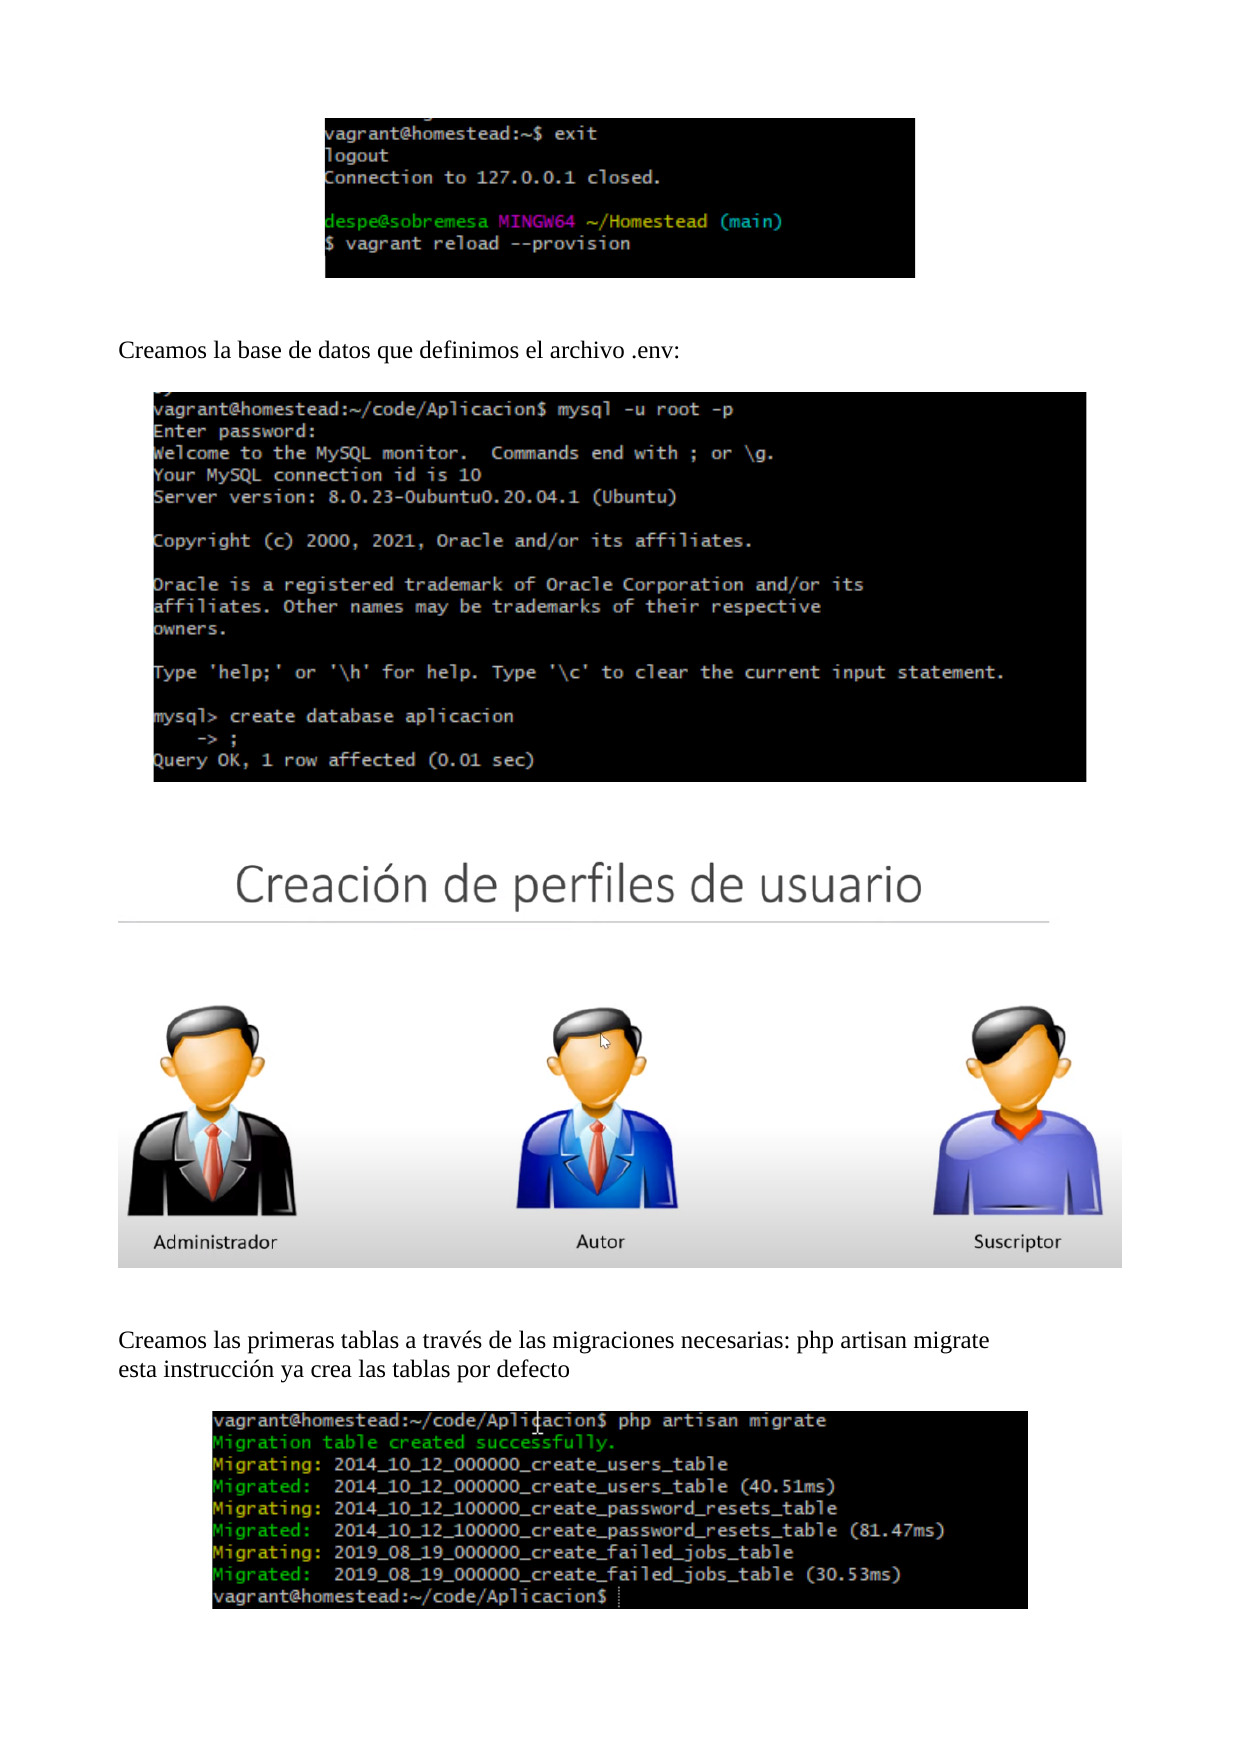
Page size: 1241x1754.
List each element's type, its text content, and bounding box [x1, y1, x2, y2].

picture [118, 839, 1122, 1268]
picture [153, 392, 1087, 782]
picture [212, 1411, 1028, 1609]
text Creamos la base de datos que definimos el archivo .env: [118, 335, 1122, 364]
text Creamos las primeras tablas a través de las migraciones necesarias: php artisan migrate [118, 1325, 1122, 1354]
text esta instrucción ya crea las tablas por defecto [118, 1354, 1122, 1383]
picture [324, 118, 916, 278]
